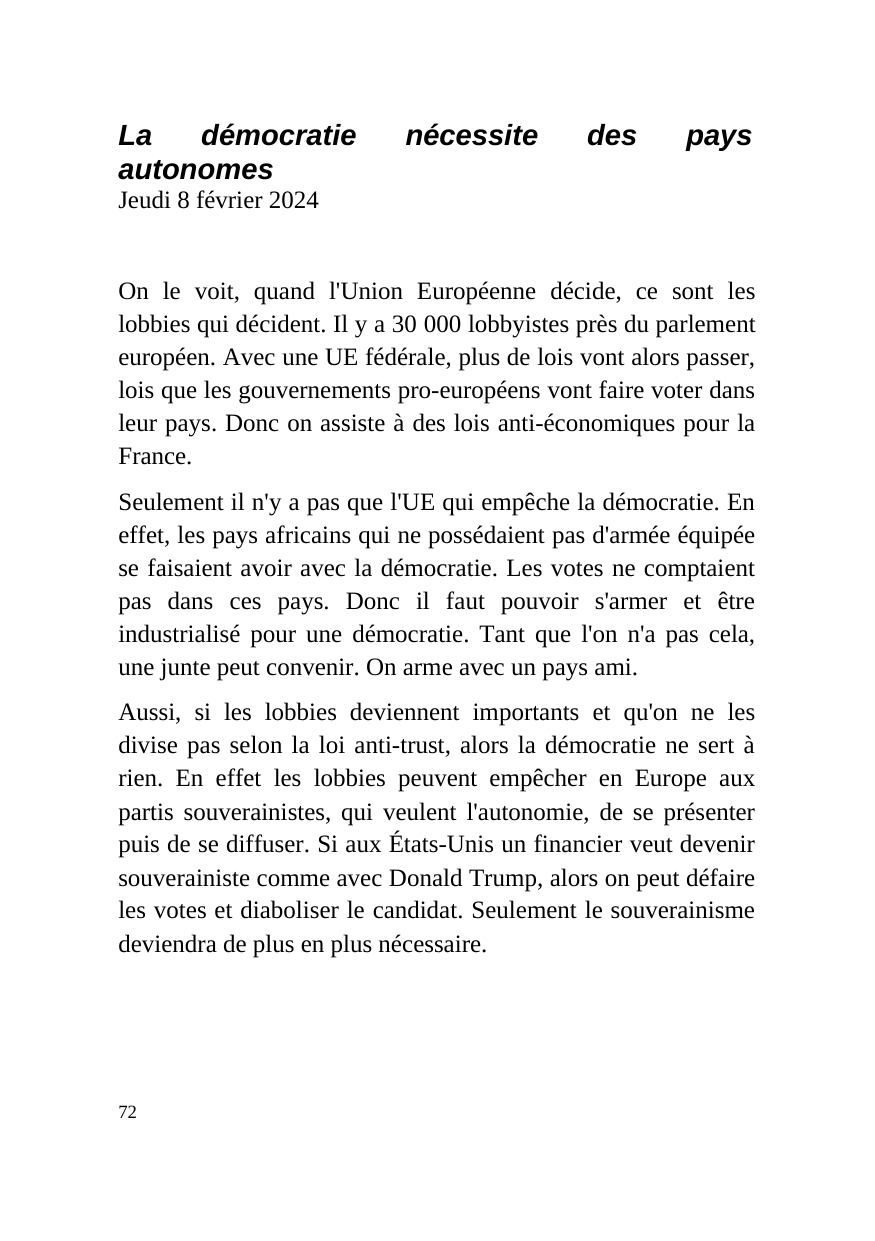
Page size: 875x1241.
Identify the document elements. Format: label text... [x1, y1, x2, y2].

text Jeudi 8 février 2024 [118, 185, 756, 214]
text On le voit, quand l'Union Européenne décide, ce sont les lobbies qui décident. Il y a 30 000 lobbyistes près du parlement européen. Avec une UE fédérale, plus de lois vont alors passer, lois que les gouvernements pro-européens vont faire voter dans leur pays. Donc on assiste à des lois anti-économiques pour la France. [118, 276, 756, 470]
text Aussi, si les lobbies deviennent importants et qu'on ne les divise pas selon la loi anti-trust, alors la démocratie ne sert à rien. En effet les lobbies peuvent empêcher en Europe aux partis souverainistes, qui veulent l'autonomie, de se présenter puis de se diffuser. Si aux États-Unis un financier veut devenir souverainiste comme avec Donald Trump, alors on peut défaire les votes et diaboliser le candidat. Seulement le souverainisme deviendra de plus en plus nécessaire. [118, 697, 756, 957]
text Seulement il n'y a pas que l'UE qui empêche la démocratie. En effet, les pays africains qui ne possédaient pas d'armée équipée se faisaient avoir avec la démocratie. Les votes ne comptaient pas dans ces pays. Donc il faut pouvoir s'armer et être industrialisé pour une démocratie. Tant que l'on n'a pas cela, une junte peut convenir. On arme avec un pays ami. [118, 487, 756, 681]
subtitle La démocratie nécessite des pays autonomes [118, 118, 756, 185]
